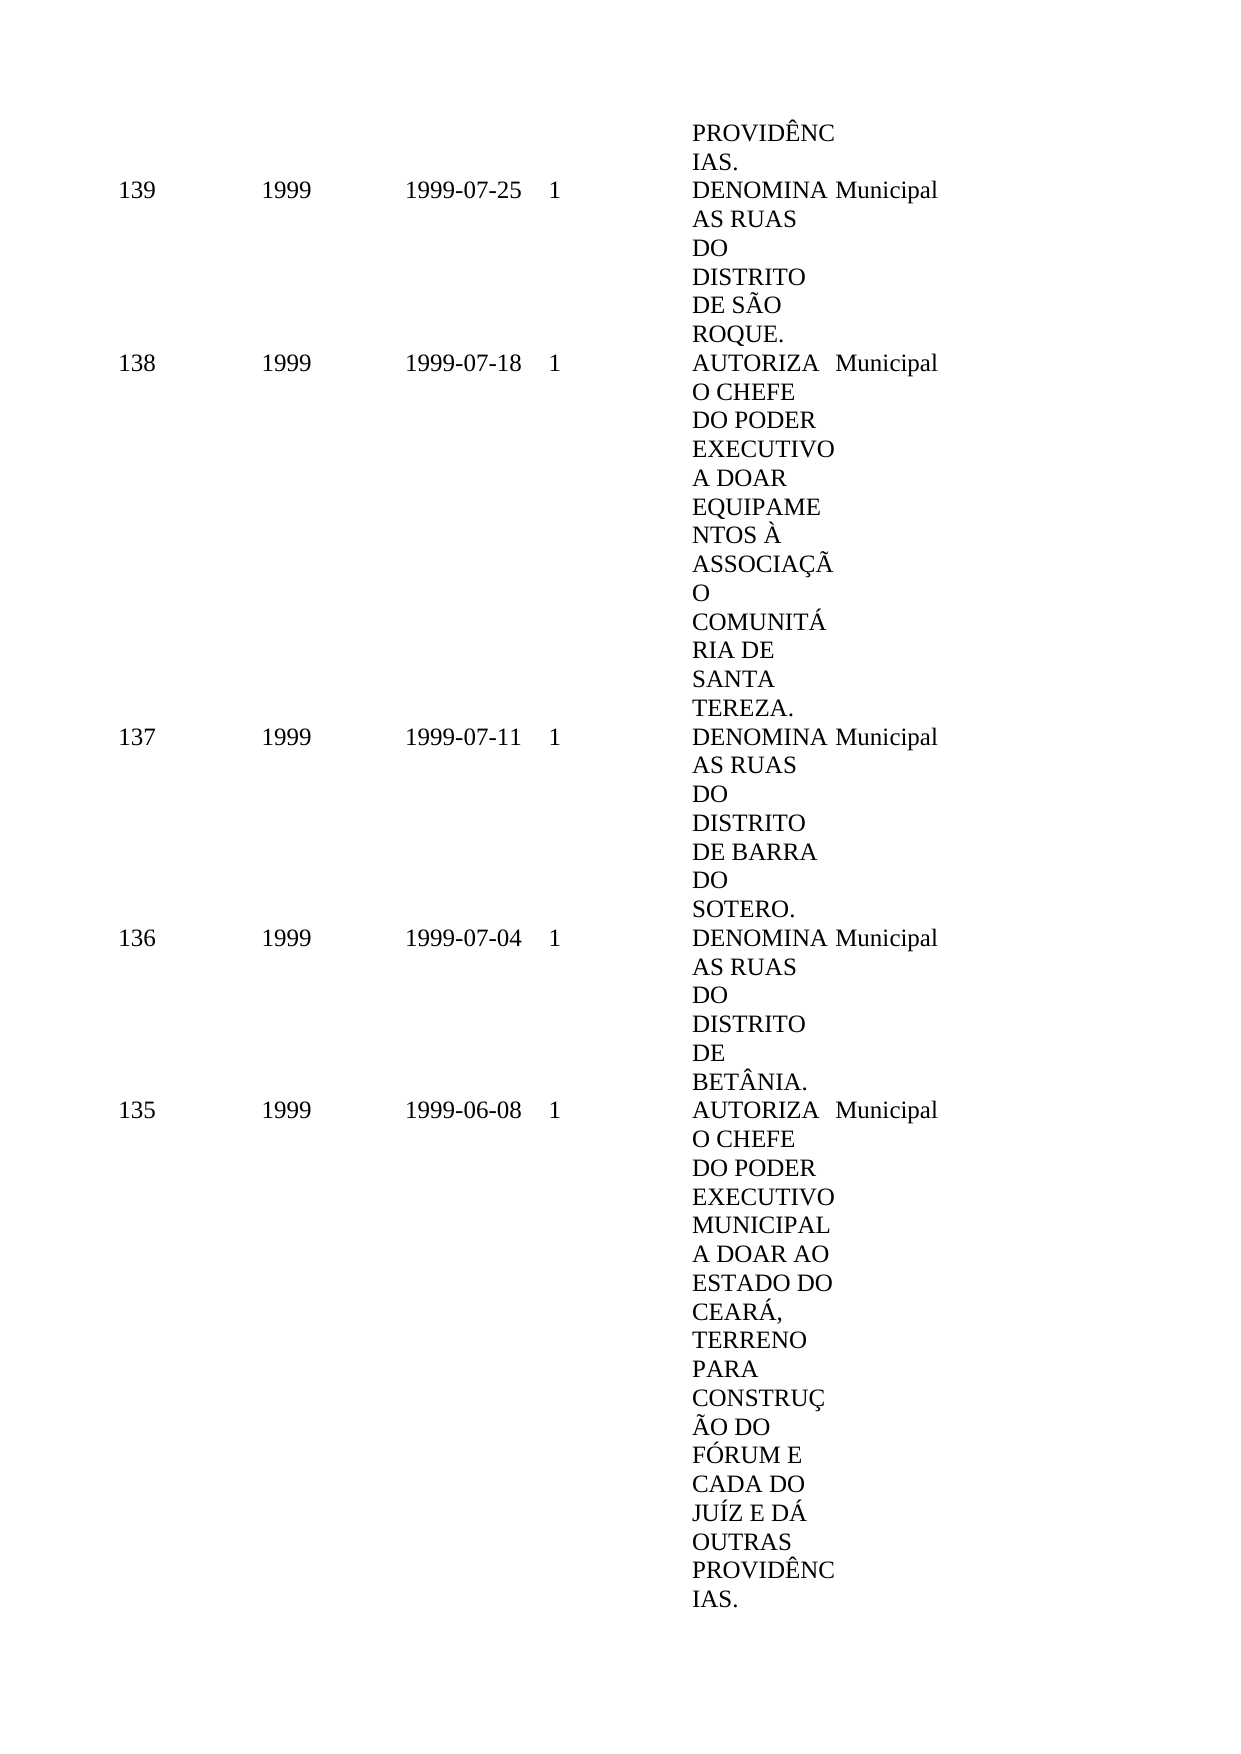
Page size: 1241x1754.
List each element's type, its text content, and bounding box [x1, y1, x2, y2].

table_cell Municipal [835, 1096, 979, 1613]
table_cell DENOMINA AS RUAS DO DISTRITO DE BARRA DO SOTERO. [692, 722, 835, 923]
table_cell Municipal [835, 348, 979, 722]
table_cell 1 [548, 348, 692, 722]
table_cell 1999 [261, 923, 405, 1096]
table_cell 137 [118, 722, 261, 923]
table_cell [405, 118, 548, 176]
table_cell 1999 [261, 176, 405, 348]
table_cell 1 [548, 1096, 692, 1613]
table_cell 1999 [261, 722, 405, 923]
table_cell 1999-06-08 [405, 1096, 548, 1613]
table_cell 136 [118, 923, 261, 1096]
table_cell [979, 722, 1122, 923]
table_cell 135 [118, 1096, 261, 1613]
table_cell AUTORIZA O CHEFE DO PODER EXECUTIVO MUNICIPAL A DOAR AO ESTADO DO CEARÁ, TERRENO PARA CONSTRUÇÃO DO FÓRUM E CADA DO JUÍZ E DÁ OUTRAS PROVIDÊNCIAS. [692, 1096, 835, 1613]
table_cell [979, 1096, 1122, 1613]
table_cell AUTORIZA O CHEFE DO PODER EXECUTIVO A DOAR EQUIPAMENTOS À ASSOCIAÇÃO COMUNITÁRIA DE SANTA TEREZA. [692, 348, 835, 722]
table_cell [548, 118, 692, 176]
table_cell 138 [118, 348, 261, 722]
table_cell 1999-07-18 [405, 348, 548, 722]
table_cell 1999 [261, 1096, 405, 1613]
table_cell 1999-07-04 [405, 923, 548, 1096]
table_cell [979, 118, 1122, 176]
table_cell Municipal [835, 923, 979, 1096]
table_cell 1 [548, 176, 692, 348]
table_cell [835, 118, 979, 176]
table_cell 1999 [261, 348, 405, 722]
table_cell DENOMINA AS RUAS DO DISTRITO DE BETÂNIA. [692, 923, 835, 1096]
table_cell 139 [118, 176, 261, 348]
table_cell [261, 118, 405, 176]
table_cell PROVIDÊNCIAS. [692, 118, 835, 176]
table_cell 1999-07-11 [405, 722, 548, 923]
table_cell Municipal [835, 722, 979, 923]
table_cell Municipal [835, 176, 979, 348]
table_cell [979, 176, 1122, 348]
table_cell 1 [548, 722, 692, 923]
table_cell [118, 118, 261, 176]
table_cell [979, 923, 1122, 1096]
table_cell 1999-07-25 [405, 176, 548, 348]
table_cell 1 [548, 923, 692, 1096]
table_cell [979, 348, 1122, 722]
table_cell DENOMINA AS RUAS DO DISTRITO DE SÃO ROQUE. [692, 176, 835, 348]
